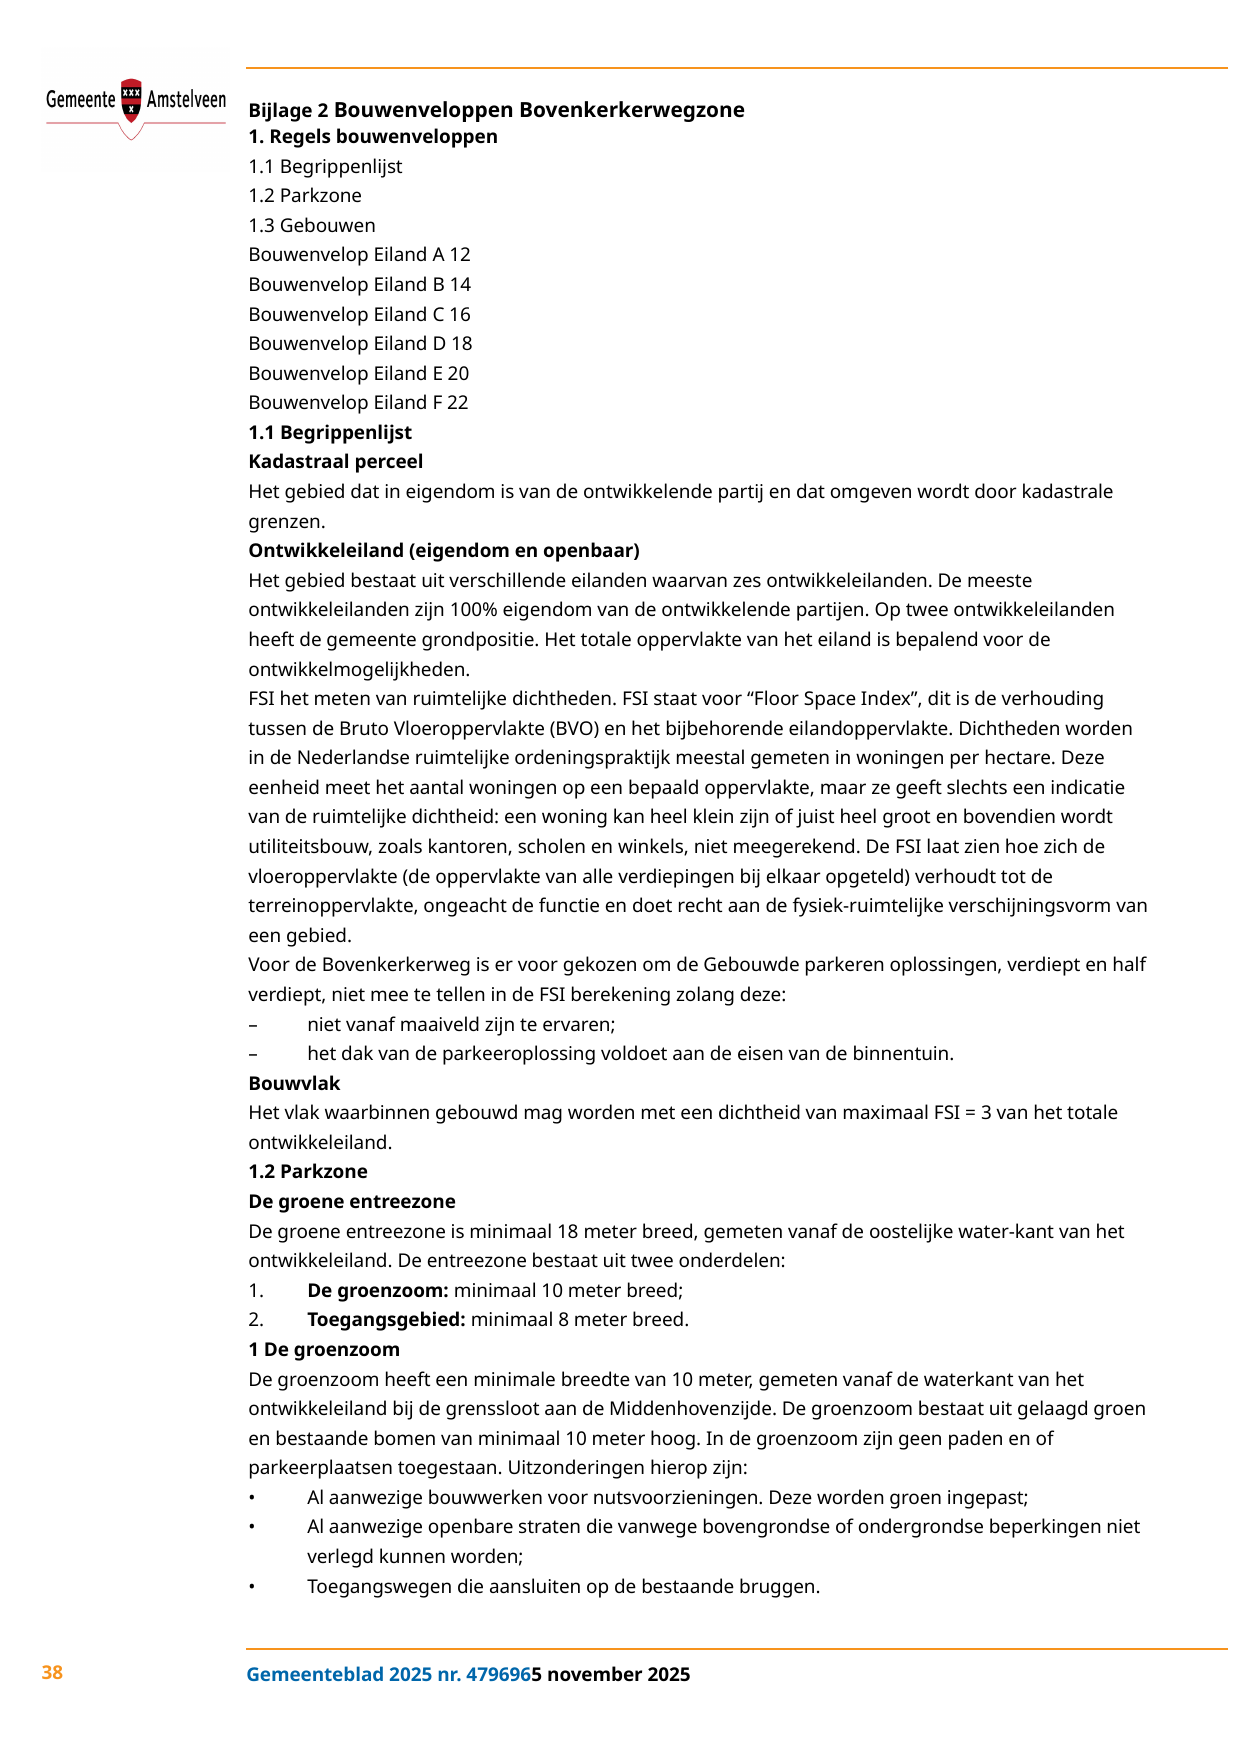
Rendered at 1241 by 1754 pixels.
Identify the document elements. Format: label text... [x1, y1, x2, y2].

text 1 De groenzoom [248, 1336, 1152, 1362]
text Bouwenvelop Eiland E 20 [248, 360, 1152, 386]
text Ontwikkeleiland (eigendom en openbaar) [248, 537, 1152, 563]
list Toegangsgebied: minimaal 8 meter breed. [248, 1307, 1152, 1332]
text Bouwvlak [248, 1070, 1152, 1096]
text De groene entreezone [248, 1188, 1152, 1214]
picture [41, 47, 231, 172]
text 1.1 Begrippenlijst [248, 419, 1152, 445]
text 1.1 Begrippenlijst [248, 153, 1152, 179]
text Bouwenvelop Eiland B 14 [248, 271, 1152, 297]
list Toegangswegen die aansluiten op de bestaande bruggen. [248, 1573, 1152, 1599]
text Het gebied bestaat uit verschillende eilanden waarvan zes ontwikkeleilanden. De meeste ontwikkeleilanden zijn 100% eigendom van de ontwikkelende partijen. Op twee ontwikkeleilanden heeft de gemeente grondpositie. Het totale oppervlakte van het eiland is bepalend voor de ontwikkelmogelijkheden. [248, 567, 1152, 682]
text De groenzoom heeft een minimale breedte van 10 meter, gemeten vanaf de waterkant van het ontwikkeleiland bij de grenssloot aan de Middenhovenzijde. De groenzoom bestaat uit gelaagd groen en bestaande bomen van minimaal 10 meter hoog. In de groenzoom zijn geen paden en of parkeerplaatsen toegestaan. Uitzonderingen hierop zijn: [248, 1366, 1152, 1480]
text Kadastraal perceel [248, 449, 1152, 474]
list het dak van de parkeeroplossing voldoet aan de eisen van de binnentuin. [248, 1040, 1152, 1066]
text Het gebied dat in eigendom is van de ontwikkelende partij en dat omgeven wordt door kadastrale grenzen. [248, 478, 1152, 534]
text Bouwenvelop Eiland F 22 [248, 389, 1152, 415]
list niet vanaf maaiveld zijn te ervaren; [248, 1011, 1152, 1037]
text Bouwenvelop Eiland D 18 [248, 330, 1152, 356]
text FSI het meten van ruimtelijke dichtheden. FSI staat voor “Floor Space Index”, dit is de verhouding tussen de Bruto Vloeroppervlakte (BVO) en het bijbehorende eilandoppervlakte. Dichtheden worden in de Nederlandse ruimtelijke ordeningspraktijk meestal gemeten in woningen per hectare. Deze eenheid meet het aantal woningen op een bepaald oppervlakte, maar ze geeft slechts een indicatie van de ruimtelijke dichtheid: een woning kan heel klein zijn of juist heel groot en bovendien wordt utiliteitsbouw, zoals kantoren, scholen en winkels, niet meegerekend. De FSI laat zien hoe zich de vloeroppervlakte (de oppervlakte van alle verdiepingen bij elkaar opgeteld) verhoudt tot de terreinoppervlakte, ongeacht de functie en doet recht aan de fysiek-ruimtelijke verschijningsvorm van een gebied. [248, 685, 1152, 948]
text 1.2 Parkzone [248, 1159, 1152, 1184]
text 1. Regels bouwenveloppen [248, 123, 1152, 149]
text Bouwenvelop Eiland C 16 [248, 301, 1152, 327]
list Al aanwezige bouwwerken voor nutsvoorzieningen. Deze worden groen ingepast; [248, 1484, 1152, 1510]
text Bouwenvelop Eiland A 12 [248, 242, 1152, 267]
list Al aanwezige openbare straten die vanwege bovengrondse of ondergrondse beperkingen niet verlegd kunnen worden; [248, 1514, 1152, 1569]
text 1.3 Gebouwen [248, 212, 1152, 238]
text 1.2 Parkzone [248, 182, 1152, 208]
text Bijlage 2 Bouwenveloppen Bovenkerkerwegzone [248, 95, 1152, 123]
text Voor de Bovenkerkerweg is er voor gekozen om de Gebouwde parkeren oplossingen, verdiept en half verdiept, niet mee te tellen in de FSI berekening zolang deze: [248, 952, 1152, 1007]
list De groenzoom: minimaal 10 meter breed; [248, 1277, 1152, 1303]
text Het vlak waarbinnen gebouwd mag worden met een dichtheid van maximaal FSI = 3 van het totale ontwikkeleiland. [248, 1099, 1152, 1155]
text De groene entreezone is minimaal 18 meter breed, gemeten vanaf de oostelijke water-kant van het ontwikkeleiland. De entreezone bestaat uit twee onderdelen: [248, 1218, 1152, 1273]
